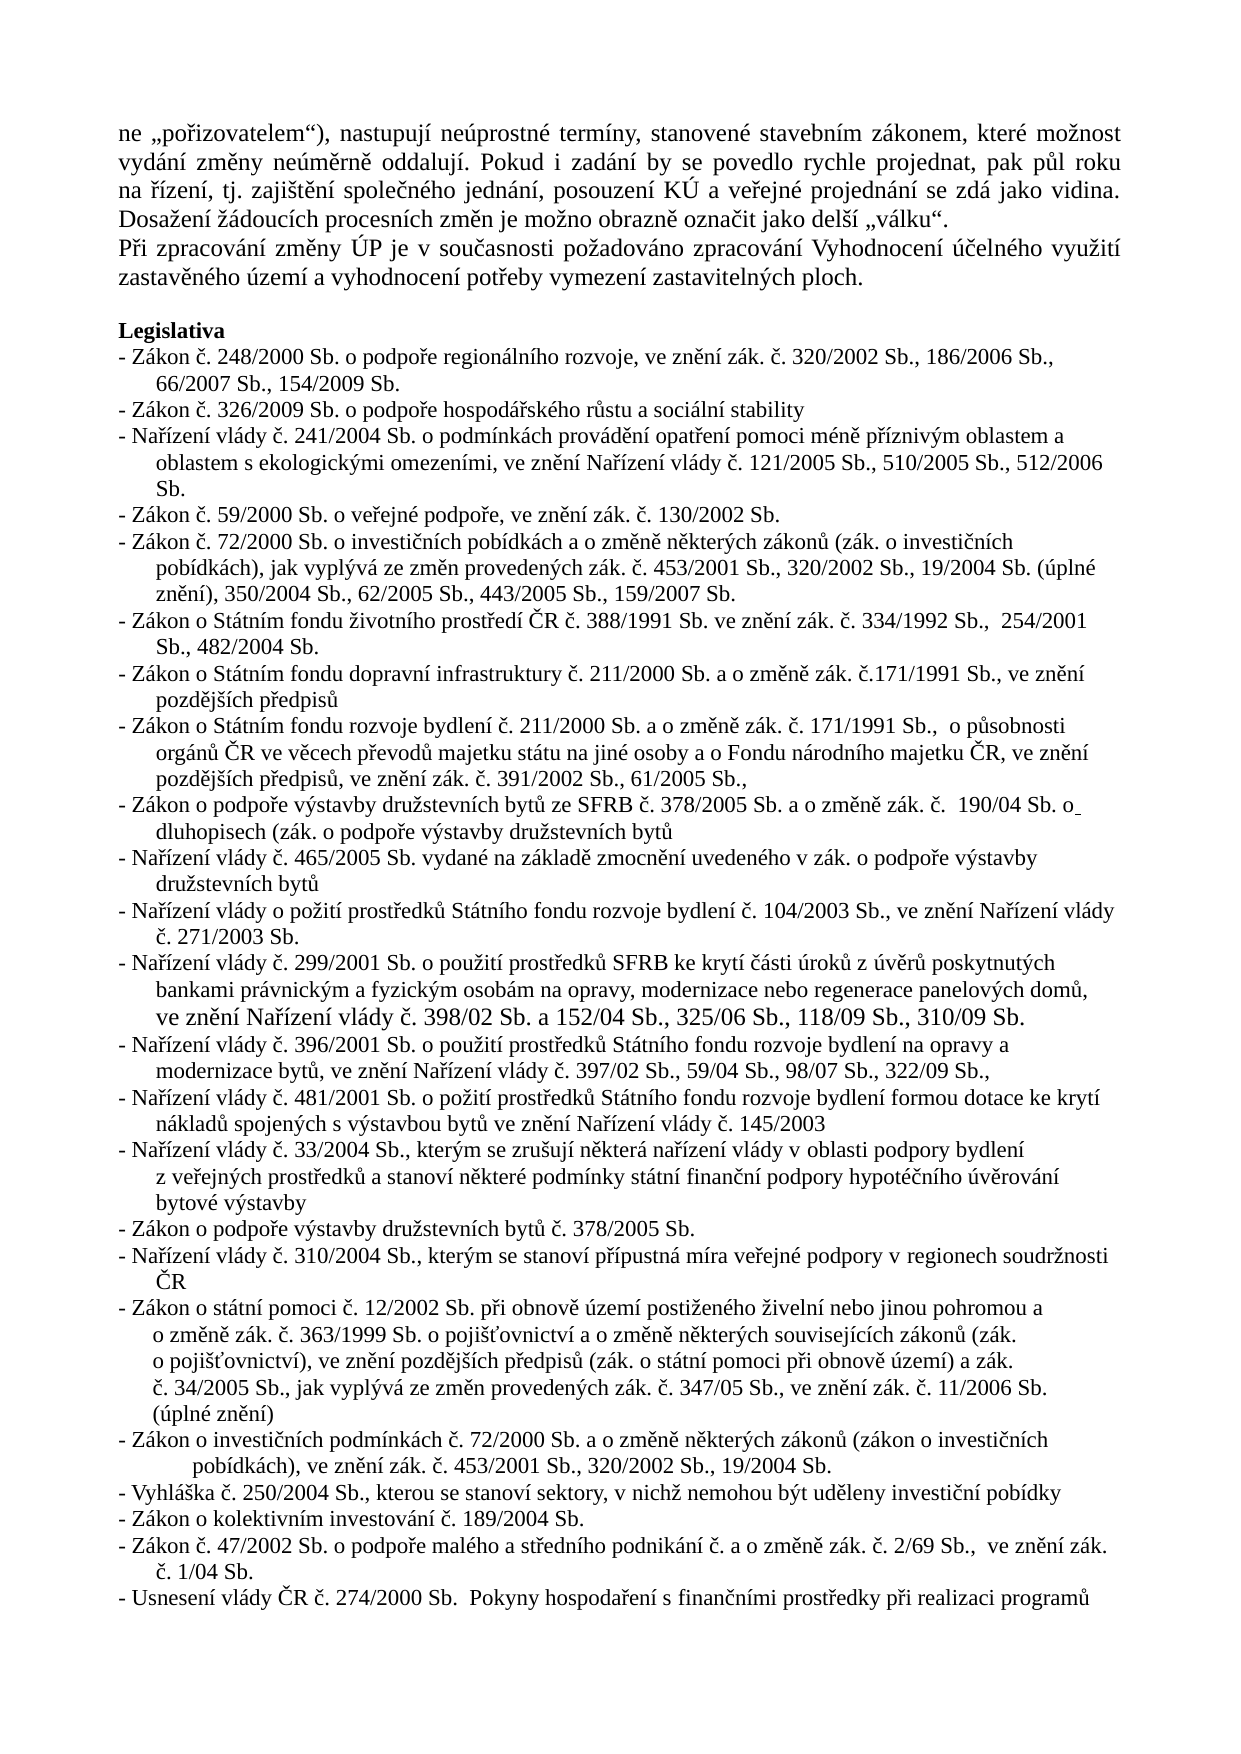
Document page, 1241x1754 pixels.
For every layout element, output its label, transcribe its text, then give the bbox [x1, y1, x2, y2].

list - Zákon o podpoře výstavby družstevních bytů č. 378/2005 Sb. [118, 1215, 1122, 1242]
list - Zákon o investičních podmínkách č. 72/2000 Sb. a o změně některých zákonů (zákon o investičních pobídkách), ve znění zák. č. 453/2001 Sb., 320/2002 Sb., 19/2004 Sb. [118, 1426, 1122, 1479]
list (úplné znění) [118, 1400, 1122, 1426]
list - Zákon č. 248/2000 Sb. o podpoře regionálního rozvoje, ve znění zák. č. 320/2002 Sb., 186/2006 Sb., 66/2007 Sb., 154/2009 Sb. [118, 343, 1122, 396]
text Legislativa [118, 317, 1122, 343]
list - Nařízení vlády č. 241/2004 Sb. o podmínkách provádění opatření pomoci méně příznivým oblastem a oblastem s ekologickými omezeními, ve znění Nařízení vlády č. 121/2005 Sb., 510/2005 Sb., 512/2006 Sb. [118, 422, 1122, 501]
list č. 34/2005 Sb., jak vyplývá ze změn provedených zák. č. 347/05 Sb., ve znění zák. č. 11/2006 Sb. [118, 1373, 1122, 1400]
list - Zákon o Státním fondu životního prostředí ČR č. 388/1991 Sb. ve znění zák. č. 334/1992 Sb., 254/2001 Sb., 482/2004 Sb. [118, 607, 1122, 659]
list - Nařízení vlády č. 396/2001 Sb. o použití prostředků Státního fondu rozvoje bydlení na opravy a modernizace bytů, ve znění Nařízení vlády č. 397/02 Sb., 59/04 Sb., 98/07 Sb., 322/09 Sb., [118, 1031, 1122, 1084]
list - Nařízení vlády č. 465/2005 Sb. vydané na základě zmocnění uvedeného v zák. o podpoře výstavby družstevních bytů [118, 844, 1122, 897]
list o pojišťovnictví), ve znění pozdějších předpisů (zák. o státní pomoci při obnově území) a zák. [118, 1347, 1122, 1373]
list - Vyhláška č. 250/2004 Sb., kterou se stanoví sektory, v nichž nemohou být uděleny investiční pobídky [118, 1479, 1122, 1505]
list - Zákon č. 72/2000 Sb. o investičních pobídkách a o změně některých zákonů (zák. o investičních pobídkách), jak vyplývá ze změn provedených zák. č. 453/2001 Sb., 320/2002 Sb., 19/2004 Sb. (úplné znění), 350/2004 Sb., 62/2005 Sb., 443/2005 Sb., 159/2007 Sb. [118, 528, 1122, 607]
list - Zákon č. 59/2000 Sb. o veřejné podpoře, ve znění zák. č. 130/2002 Sb. [118, 501, 1122, 528]
list - Nařízení vlády č. 310/2004 Sb., kterým se stanoví přípustná míra veřejné podpory v regionech soudržnosti ČR [118, 1242, 1122, 1294]
list - Zákon o Státním fondu dopravní infrastruktury č. 211/2000 Sb. a o změně zák. č.171/1991 Sb., ve znění pozdějších předpisů [118, 659, 1122, 712]
list - Zákon o podpoře výstavby družstevních bytů ze SFRB č. 378/2005 Sb. a o změně zák. č. 190/04 Sb. o dluhopisech (zák. o podpoře výstavby družstevních bytů [118, 791, 1122, 844]
list o změně zák. č. 363/1999 Sb. o pojišťovnictví a o změně některých souvisejících zákonů (zák. [118, 1321, 1122, 1347]
list - Zákon o Státním fondu rozvoje bydlení č. 211/2000 Sb. a o změně zák. č. 171/1991 Sb., o působnosti orgánů ČR ve věcech převodů majetku státu na jiné osoby a o Fondu národního majetku ČR, ve znění pozdějších předpisů, ve znění zák. č. 391/2002 Sb., 61/2005 Sb., [118, 712, 1122, 791]
text Při zpracování změny ÚP je v současnosti požadováno zpracování Vyhodnocení účelného využití zastavěného území a vyhodnocení potřeby vymezení zastavitelných ploch. [118, 233, 1122, 291]
list - Zákon o kolektivním investování č. 189/2004 Sb. [118, 1505, 1122, 1532]
list - Zákon č. 47/2002 Sb. o podpoře malého a středního podnikání č. a o změně zák. č. 2/69 Sb., ve znění zák. č. 1/04 Sb. [118, 1532, 1122, 1584]
list - Nařízení vlády č. 299/2001 Sb. o použití prostředků SFRB ke krytí části úroků z úvěrů poskytnutých bankami právnickým a fyzickým osobám na opravy, modernizace nebo regenerace panelových domů, [118, 949, 1122, 1002]
list - Zákon č. 326/2009 Sb. o podpoře hospodářského růstu a sociální stability [118, 396, 1122, 422]
list - Nařízení vlády č. 481/2001 Sb. o požití prostředků Státního fondu rozvoje bydlení formou dotace ke krytí nákladů spojených s výstavbou bytů ve znění Nařízení vlády č. 145/2003 [118, 1084, 1122, 1136]
list ve znění Nařízení vlády č. 398/02 Sb. a 152/04 Sb., 325/06 Sb., 118/09 Sb., 310/09 Sb. [118, 1002, 1122, 1031]
text ne „pořizovatelem“), nastupují neúprostné termíny, stanovené stavebním zákonem, které možnost vydání změny neúměrně oddalují. Pokud i zadání by se povedlo rychle projednat, pak půl roku na řízení, tj. zajištění společného jednání, posouzení KÚ a veřejné projednání se zdá jako vidina. Dosažení žádoucích procesních změn je možno obrazně označit jako delší „válku“. [118, 118, 1122, 233]
list - Zákon o státní pomoci č. 12/2002 Sb. při obnově území postiženého živelní nebo jinou pohromou a [118, 1294, 1122, 1321]
list - Nařízení vlády o požití prostředků Státního fondu rozvoje bydlení č. 104/2003 Sb., ve znění Nařízení vlády č. 271/2003 Sb. [118, 897, 1122, 949]
list - Nařízení vlády č. 33/2004 Sb., kterým se zrušují některá nařízení vlády v oblasti podpory bydlení z veřejných prostředků a stanoví některé podmínky státní finanční podpory hypotéčního úvěrování bytové výstavby [118, 1136, 1122, 1215]
list - Usnesení vlády ČR č. 274/2000 Sb. Pokyny hospodaření s finančními prostředky při realizaci programů [118, 1584, 1122, 1611]
